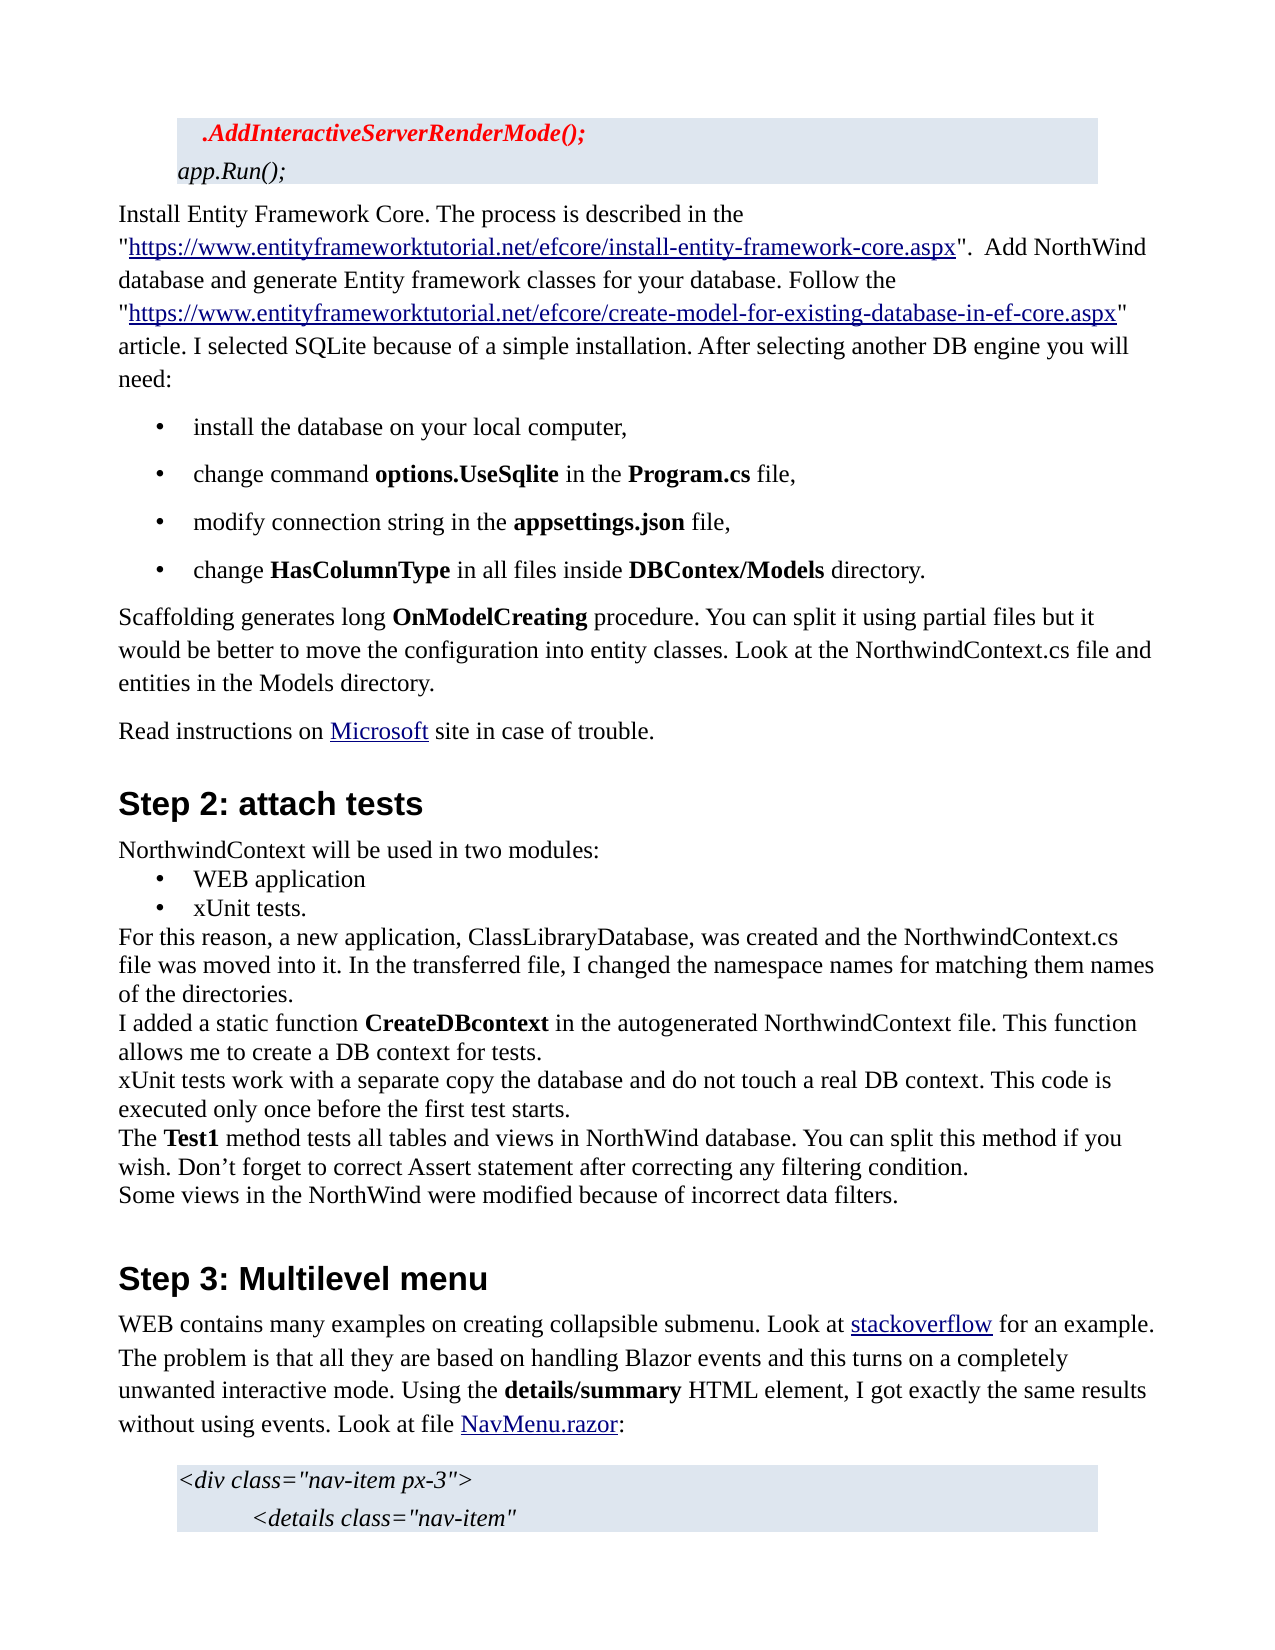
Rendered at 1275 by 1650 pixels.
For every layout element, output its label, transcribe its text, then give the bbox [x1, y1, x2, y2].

subtitle Step 2: attach tests [118, 784, 1157, 823]
text Install Entity Framework Core. The process is described in the "https://www.entityframeworktutorial.net/efcore/install-entity-framework-core.aspx". Add NorthWind database and generate Entity framework classes for your database. Follow the "https://www.entityframeworktutorial.net/efcore/create-model-for-existing-database-in-ef-core.aspx" article. I selected SQLite because of a simple installation. After selecting another DB engine you will need: [118, 199, 1157, 393]
text Some views in the NorthWind were modified because of incorrect data filters. [118, 1180, 1157, 1209]
list change HasColumnType in all files inside DBContex/Models directory. [156, 555, 1157, 583]
list modify connection string in the appsettings.json file, [156, 507, 1157, 536]
list WEB application [156, 864, 1157, 893]
text WEB contains many examples on creating collapsible submenu. Look at stackoverflow for an example. The problem is that all they are based on handling Blazor events and this turns on a completely unwanted interactive mode. Using the details/summary HTML element, I got exactly the same results without using events. Look at file NavMenu.razor: [118, 1309, 1157, 1437]
text <div class="nav-item px-3"> [177, 1465, 1098, 1494]
text .AddInteractiveServerRenderMode(); [177, 118, 1098, 147]
list change command options.UseSqlite in the Program.cs file, [156, 459, 1157, 488]
subtitle Step 3: Multilevel menu [118, 1259, 1157, 1297]
list xUnit tests. [156, 893, 1157, 922]
text <details class="nav-item" [177, 1503, 1098, 1532]
text app.Run(); [177, 156, 1098, 184]
text I added a static function CreateDBcontext in the autogenerated NorthwindContext file. This function allows me to create a DB context for tests. [118, 1008, 1157, 1065]
text For this reason, a new application, ClassLibraryDatabase, was created and the NorthwindContext.cs file was moved into it. In the transferred file, I changed the namespace names for matching them names of the directories. [118, 922, 1157, 1008]
text Scaffolding generates long OnModelCreating procedure. You can split it using partial files but it would be better to move the configuration into entity classes. Look at the NorthwindContext.cs file and entities in the Models directory. [118, 602, 1157, 697]
list install the database on your local computer, [156, 412, 1157, 441]
text Read instructions on Microsoft site in case of trouble. [118, 716, 1157, 745]
text xUnit tests work with a separate copy the database and do not touch a real DB context. This code is executed only once before the first test starts. [118, 1065, 1157, 1123]
text The Test1 method tests all tables and views in NorthWind database. You can split this method if you wish. Don’t forget to correct Assert statement after correcting any filtering condition. [118, 1123, 1157, 1180]
text NorthwindContext will be used in two modules: [118, 835, 1157, 864]
